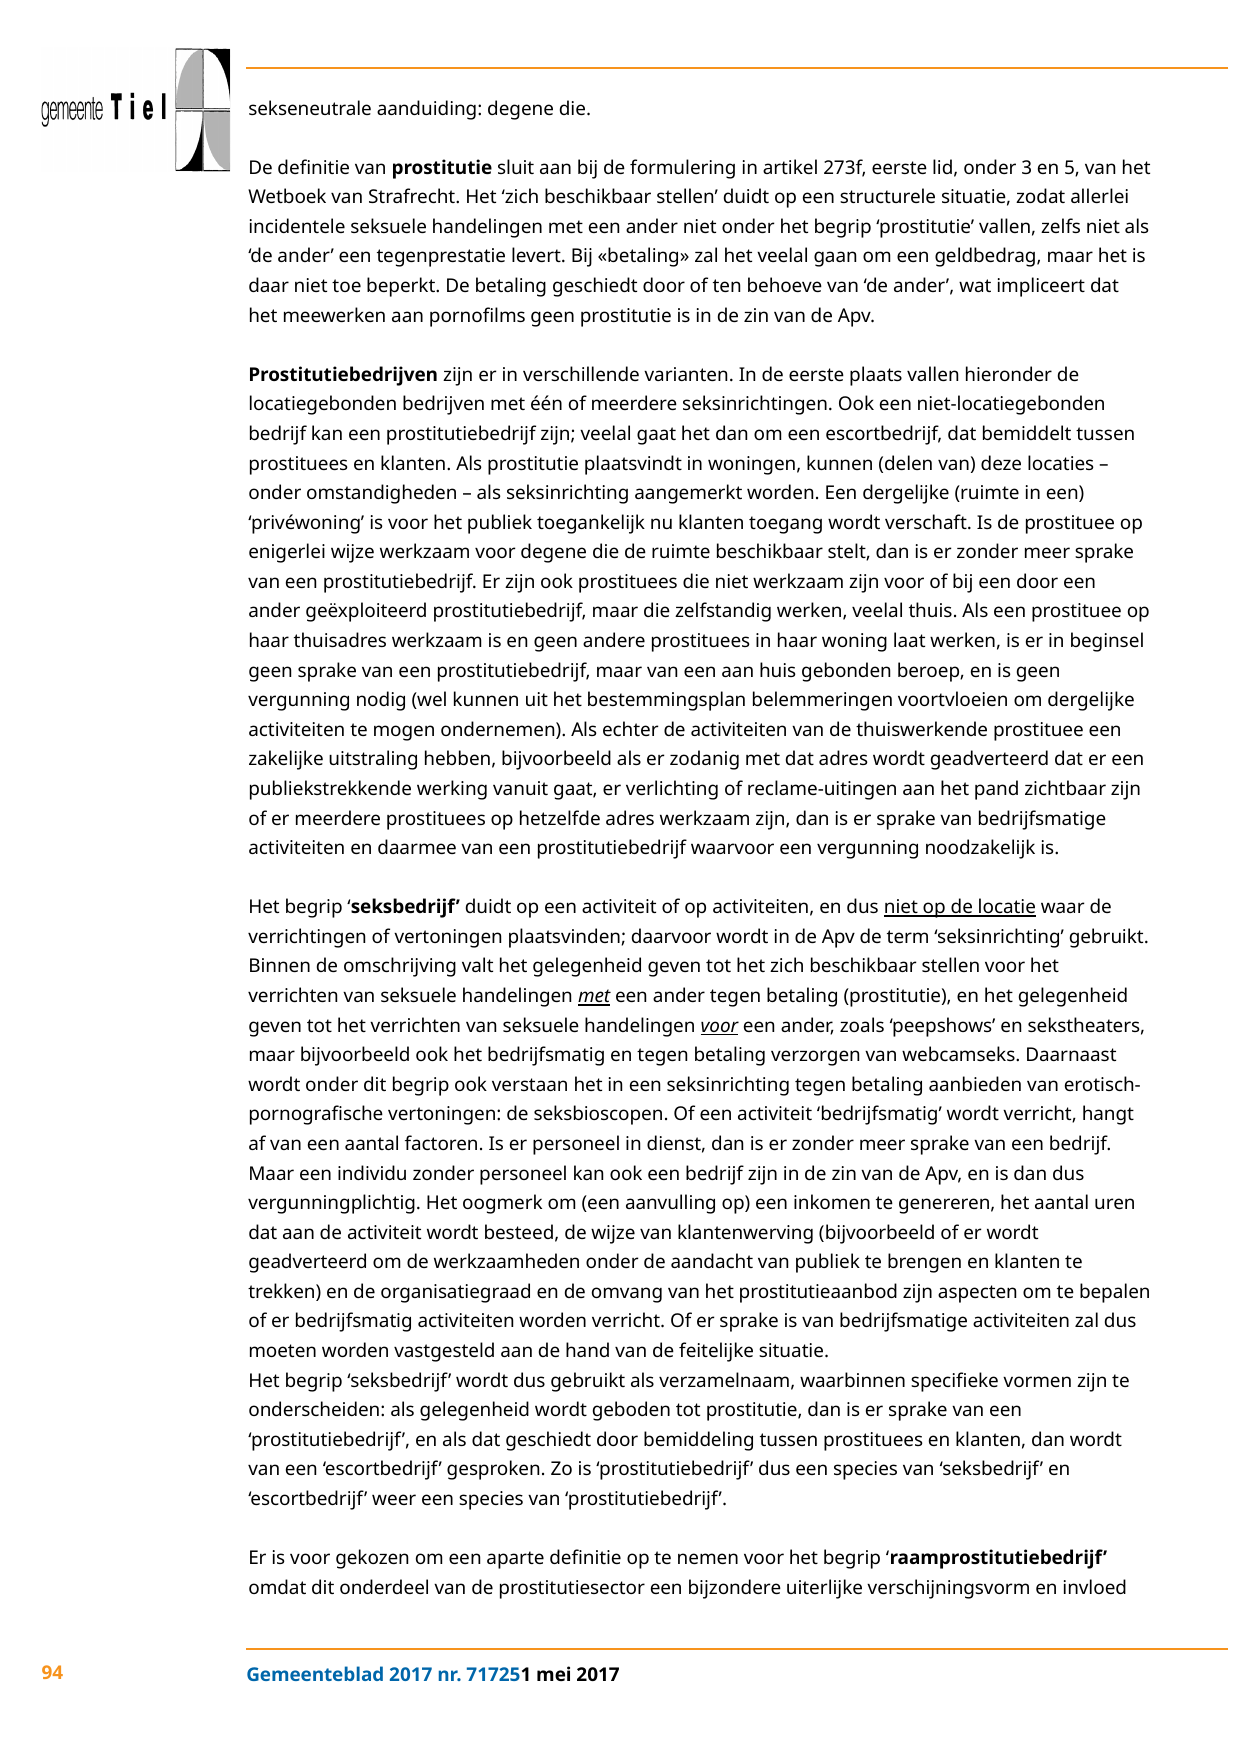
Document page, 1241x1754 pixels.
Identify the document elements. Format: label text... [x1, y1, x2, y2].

text Het begrip ‘seksbedrijf’ duidt op een activiteit of op activiteiten, en dus niet op de locatie waar de verrichtingen of vertoningen plaatsvinden; daarvoor wordt in de Apv de term ‘seksinrichting’ gebruikt. Binnen de omschrijving valt het gelegenheid geven tot het zich beschikbaar stellen voor het verrichten van seksuele handelingen met een ander tegen betaling (prostitutie), en het gelegenheid geven tot het verrichten van seksuele handelingen voor een ander, zoals ‘peepshows’ en sekstheaters, maar bijvoorbeeld ook het bedrijfsmatig en tegen betaling verzorgen van webcamseks. Daarnaast wordt onder dit begrip ook verstaan het in een seksinrichting tegen betaling aanbieden van erotisch-pornografische vertoningen: de seksbioscopen. Of een activiteit ‘bedrijfsmatig’ wordt verricht, hangt af van een aantal factoren. Is er personeel in dienst, dan is er zonder meer sprake van een bedrijf. Maar een individu zonder personeel kan ook een bedrijf zijn in de zin van de Apv, en is dan dus vergunningplichtig. Het oogmerk om (een aanvulling op) een inkomen te genereren, het aantal uren dat aan de activiteit wordt besteed, de wijze van klantenwerving (bijvoorbeeld of er wordt geadverteerd om de werkzaamheden onder de aandacht van publiek te brengen en klanten te trekken) en de organisatiegraad en de omvang van het prostitutieaanbod zijn aspecten om te bepalen of er bedrijfsmatig activiteiten worden verricht. Of er sprake is van bedrijfsmatige activiteiten zal dus moeten worden vastgesteld aan de hand van de feitelijke situatie. [248, 893, 1152, 1363]
text Het begrip ‘seksbedrijf’ wordt dus gebruikt als verzamelnaam, waarbinnen specifieke vormen zijn te onderscheiden: als gelegenheid wordt geboden tot prostitutie, dan is er sprake van een ‘prostitutiebedrijf’, en als dat geschiedt door bemiddeling tussen prostituees en klanten, dan wordt van een ‘escortbedrijf’ gesproken. Zo is ‘prostitutiebedrijf’ dus een species van ‘seksbedrijf’ en ‘escortbedrijf’ weer een species van ‘prostitutiebedrijf’. [248, 1367, 1152, 1511]
text Prostitutiebedrijven zijn er in verschillende varianten. In de eerste plaats vallen hieronder de locatiegebonden bedrijven met één of meerdere seksinrichtingen. Ook een niet-locatiegebonden bedrijf kan een prostitutiebedrijf zijn; veelal gaat het dan om een escortbedrijf, dat bemiddelt tussen prostituees en klanten. Als prostitutie plaatsvindt in woningen, kunnen (delen van) deze locaties – onder omstandigheden – als seksinrichting aangemerkt worden. Een dergelijke (ruimte in een) ‘privéwoning’ is voor het publiek toegankelijk nu klanten toegang wordt verschaft. Is de prostituee op enigerlei wijze werkzaam voor degene die de ruimte beschikbaar stelt, dan is er zonder meer sprake van een prostitutiebedrijf. Er zijn ook prostituees die niet werkzaam zijn voor of bij een door een ander geëxploiteerd prostitutiebedrijf, maar die zelfstandig werken, veelal thuis. Als een prostituee op haar thuisadres werkzaam is en geen andere prostituees in haar woning laat werken, is er in beginsel geen sprake van een prostitutiebedrijf, maar van een aan huis gebonden beroep, en is geen vergunning nodig (wel kunnen uit het bestemmingsplan belemmeringen voortvloeien om dergelijke activiteiten te mogen ondernemen). Als echter de activiteiten van de thuiswerkende prostituee een zakelijke uitstraling hebben, bijvoorbeeld als er zodanig met dat adres wordt geadverteerd dat er een publiekstrekkende werking vanuit gaat, er verlichting of reclame-uitingen aan het pand zichtbaar zijn of er meerdere prostituees op hetzelfde adres werkzaam zijn, dan is er sprake van bedrijfsmatige activiteiten en daarmee van een prostitutiebedrijf waarvoor een vergunning noodzakelijk is. [248, 361, 1152, 860]
text Er is voor gekozen om een aparte definitie op te nemen voor het begrip ‘raamprostitutiebedrijf’ omdat dit onderdeel van de prostitutiesector een bijzondere uiterlijke verschijningsvorm en invloed [248, 1544, 1152, 1600]
picture [41, 47, 231, 172]
text sekseneutrale aanduiding: degene die. [248, 95, 1152, 121]
text De definitie van prostitutie sluit aan bij de formulering in artikel 273f, eerste lid, onder 3 en 5, van het Wetboek van Strafrecht. Het ‘zich beschikbaar stellen’ duidt op een structurele situatie, zodat allerlei incidentele seksuele handelingen met een ander niet onder het begrip ‘prostitutie’ vallen, zelfs niet als ‘de ander’ een tegenprestatie levert. Bij «betaling» zal het veelal gaan om een geldbedrag, maar het is daar niet toe beperkt. De betaling geschiedt door of ten behoeve van ‘de ander’, wat impliceert dat het meewerken aan pornofilms geen prostitutie is in de zin van de Apv. [248, 154, 1152, 328]
